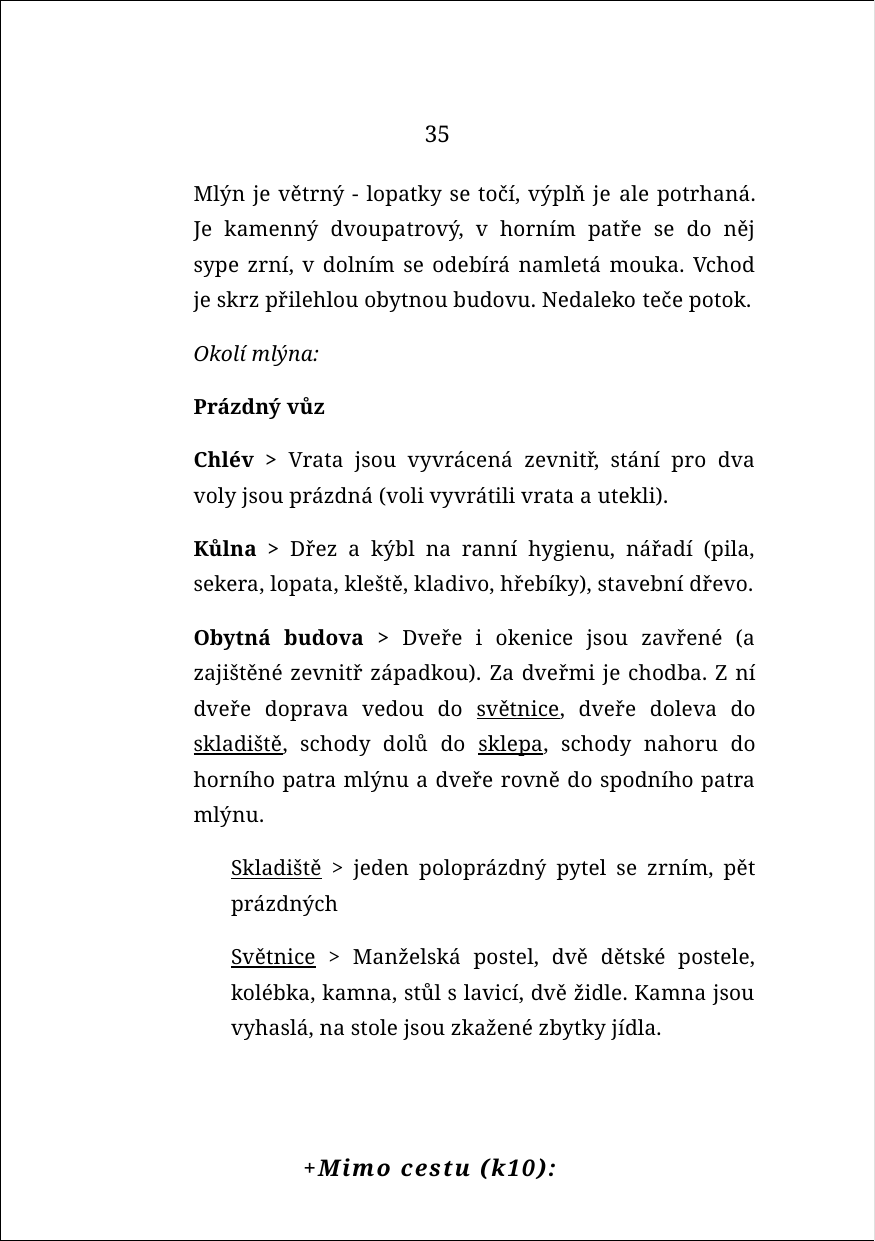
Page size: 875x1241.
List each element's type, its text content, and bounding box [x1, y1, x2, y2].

list Skladiště > jeden poloprázdný pytel se zrním, pět prázdných [193, 853, 756, 917]
list Mlýn je větrný - lopatky se točí, výplň je ale potrhaná. Je kamenný dvoupatrový, v horním patře se do něj sype zrní, v dolním se odebírá namletá mouka. Vchod je skrz přilehlou obytnou budovu. Nedaleko teče potok. [156, 179, 756, 314]
list Světnice > Manželská postel, dvě dětské postele, kolébka, kamna, stůl s lavicí, dvě židle. Kamna jsou vyhaslá, na stole jsou zkažené zbytky jídla. [193, 942, 756, 1042]
list Kůlna > Dřez a kýbl na ranní hygienu, nářadí (pila, sekera, lopata, kleště, kladivo, hřebíky), stavební dřevo. [156, 534, 756, 598]
list Chlév > Vrata jsou vyvrácená zevnitř, stání pro dva voly jsou prázdná (voli vyvrátili vrata a utekli). [156, 445, 756, 509]
list Okolí mlýna: [156, 339, 756, 367]
list Obytná budova > Dveře i okenice jsou zavřené (a zajištěné zevnitř západkou). Za dveřmi je chodba. Z ní dveře doprava vedou do světnice, dveře doleva do skladiště, schody dolů do sklepa, schody nahoru do horního patra mlýnu a dveře rovně do spodního patra mlýnu. [156, 623, 756, 829]
list Prázdný vůz [156, 392, 756, 420]
